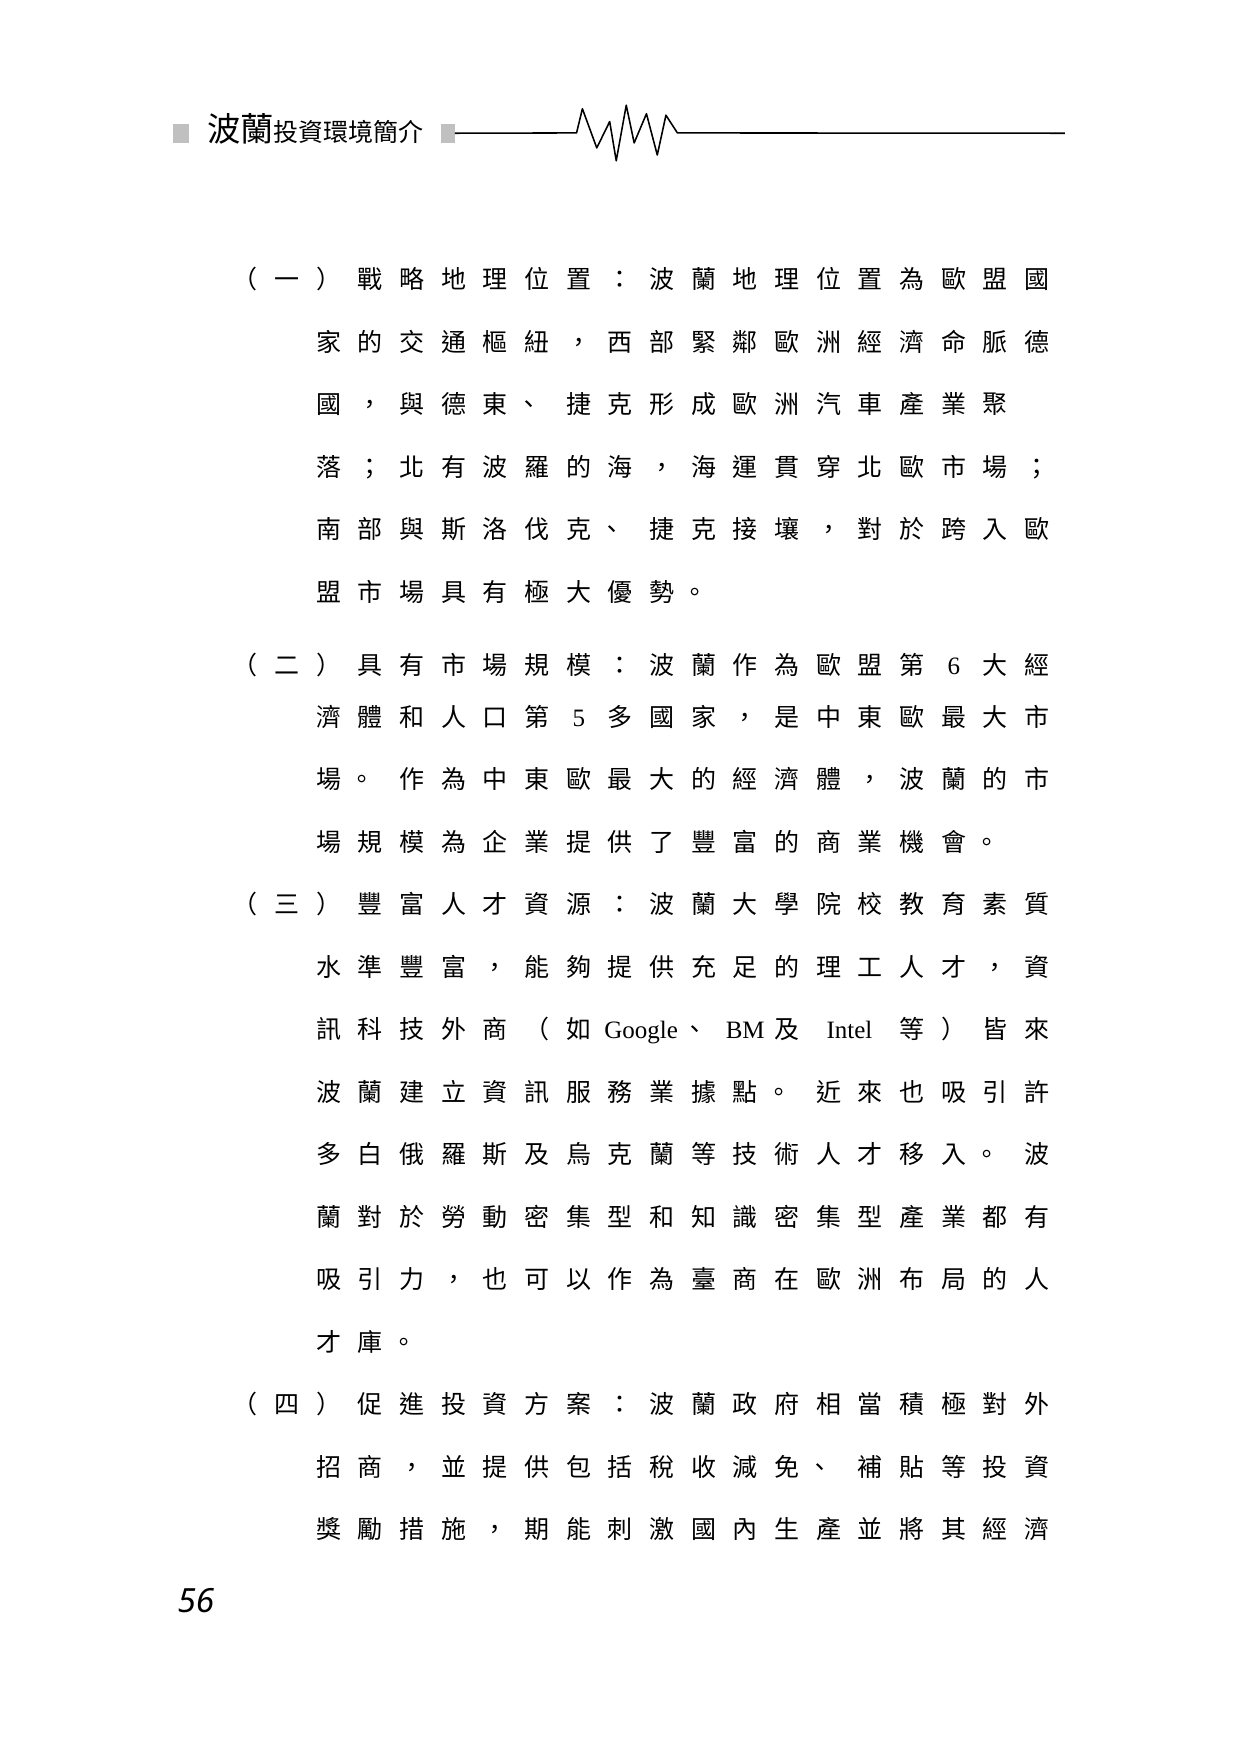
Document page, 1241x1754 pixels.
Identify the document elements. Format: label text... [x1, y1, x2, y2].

text （四）促進投資方案：波蘭政府相當積極對外招商，並提供包括稅收減免、補貼等投資獎勵措施，期能刺激國內生產並將其經濟 [207, 1361, 1058, 1549]
text （三）豐富人才資源：波蘭大學院校教育素質水準豐富，能夠提供充足的理工人才，資訊科技外商（如Google、BM及Intel等）皆來波蘭建立資訊服務業據點。近來也吸引許多白俄羅斯及烏克蘭等技術人才移入。波蘭對於勞動密集型和知識密集型產業都有吸引力，也可以作為臺商在歐洲布局的人才庫。 [207, 861, 1058, 1361]
text （二）具有市場規模：波蘭作為歐盟第6大經濟體和人口第5多國家，是中東歐最大市場。作為中東歐最大的經濟體，波蘭的市場規模為企業提供了豐富的商業機會。 [207, 611, 1058, 861]
text （一）戰略地理位置：波蘭地理位置為歐盟國家的交通樞紐，西部緊鄰歐洲經濟命脈德國，與德東、捷克形成歐洲汽車產業聚落；北有波羅的海，海運貫穿北歐市場；南部與斯洛伐克、捷克接壤，對於跨入歐盟市場具有極大優勢。 [207, 236, 1058, 611]
